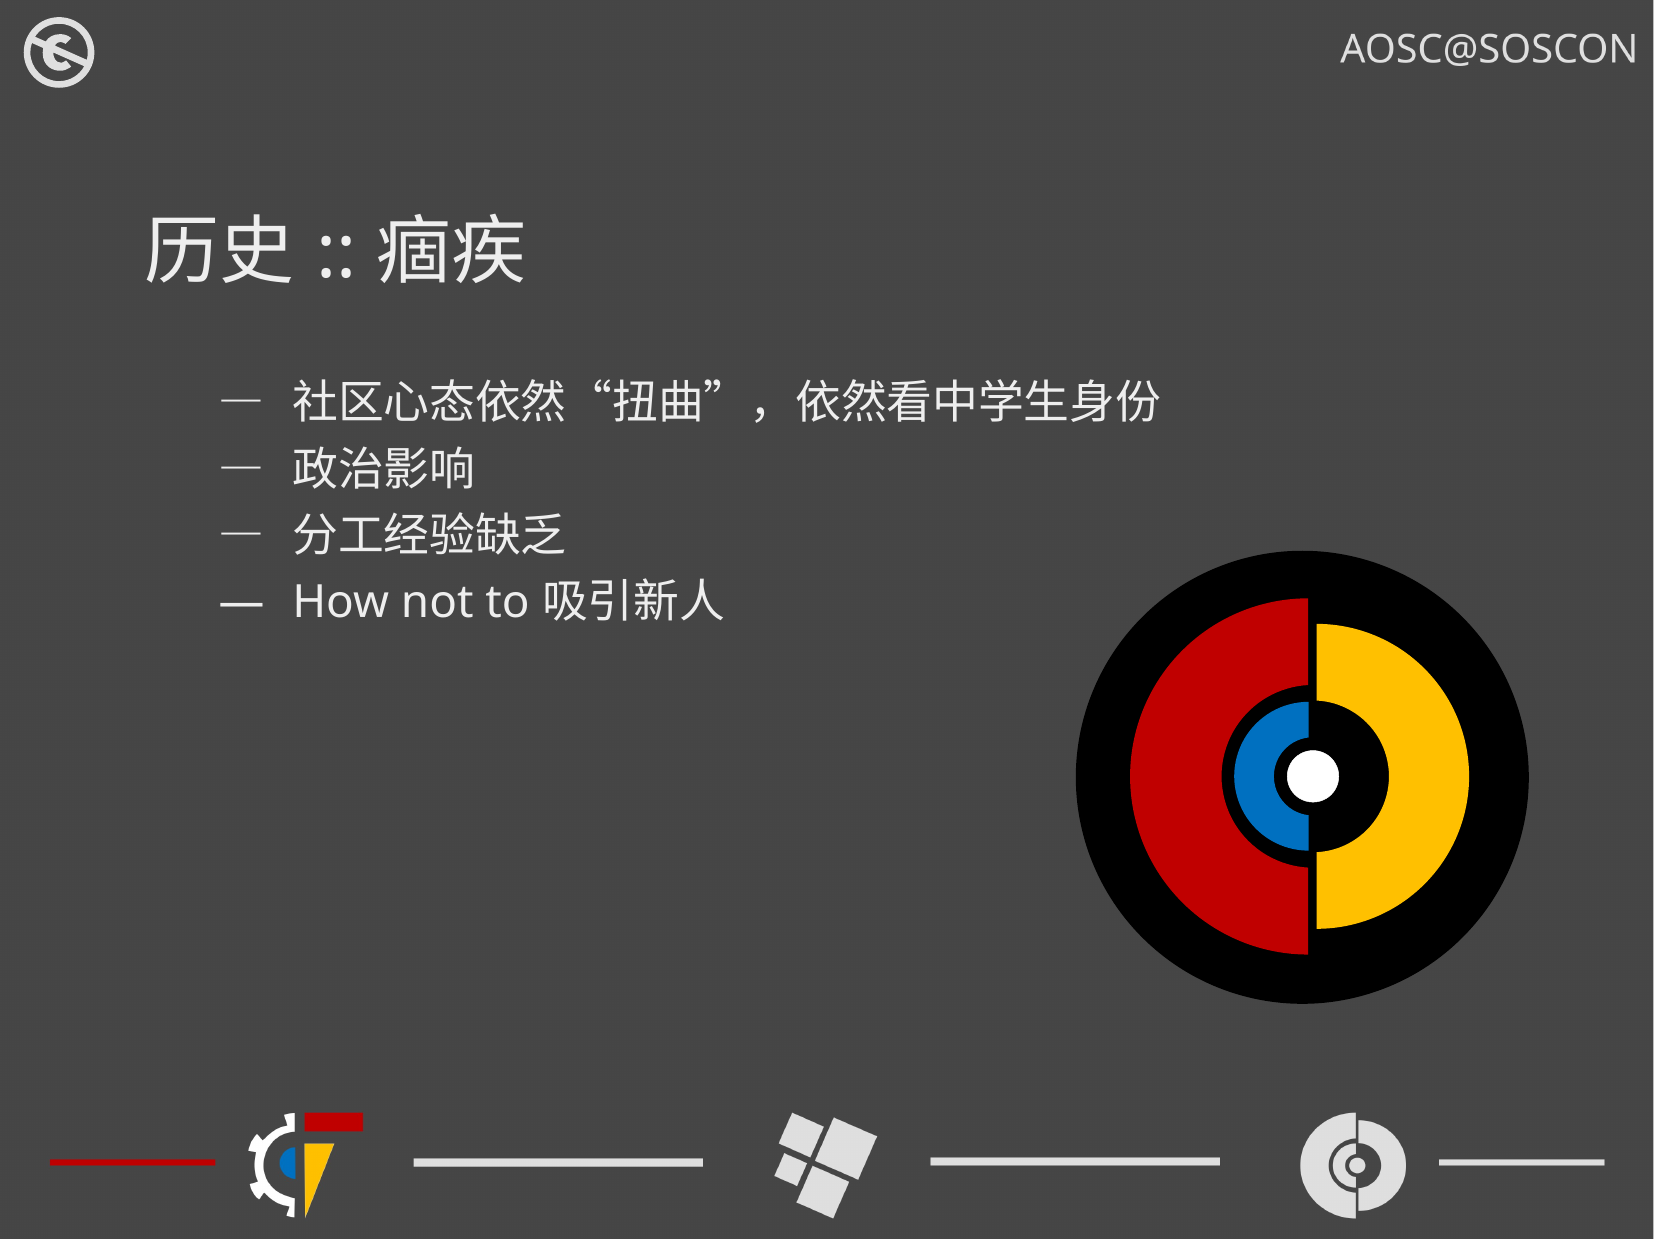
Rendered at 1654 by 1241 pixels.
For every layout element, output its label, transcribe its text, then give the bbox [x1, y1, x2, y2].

picture [0, 0, 1654, 1240]
text_box 历史::痼疾 — 社区心态依然“扭曲”，依然看中学生身份 — 政治影响 — 分工经验缺乏 — How not to吸引新人 [129, 183, 1536, 1028]
